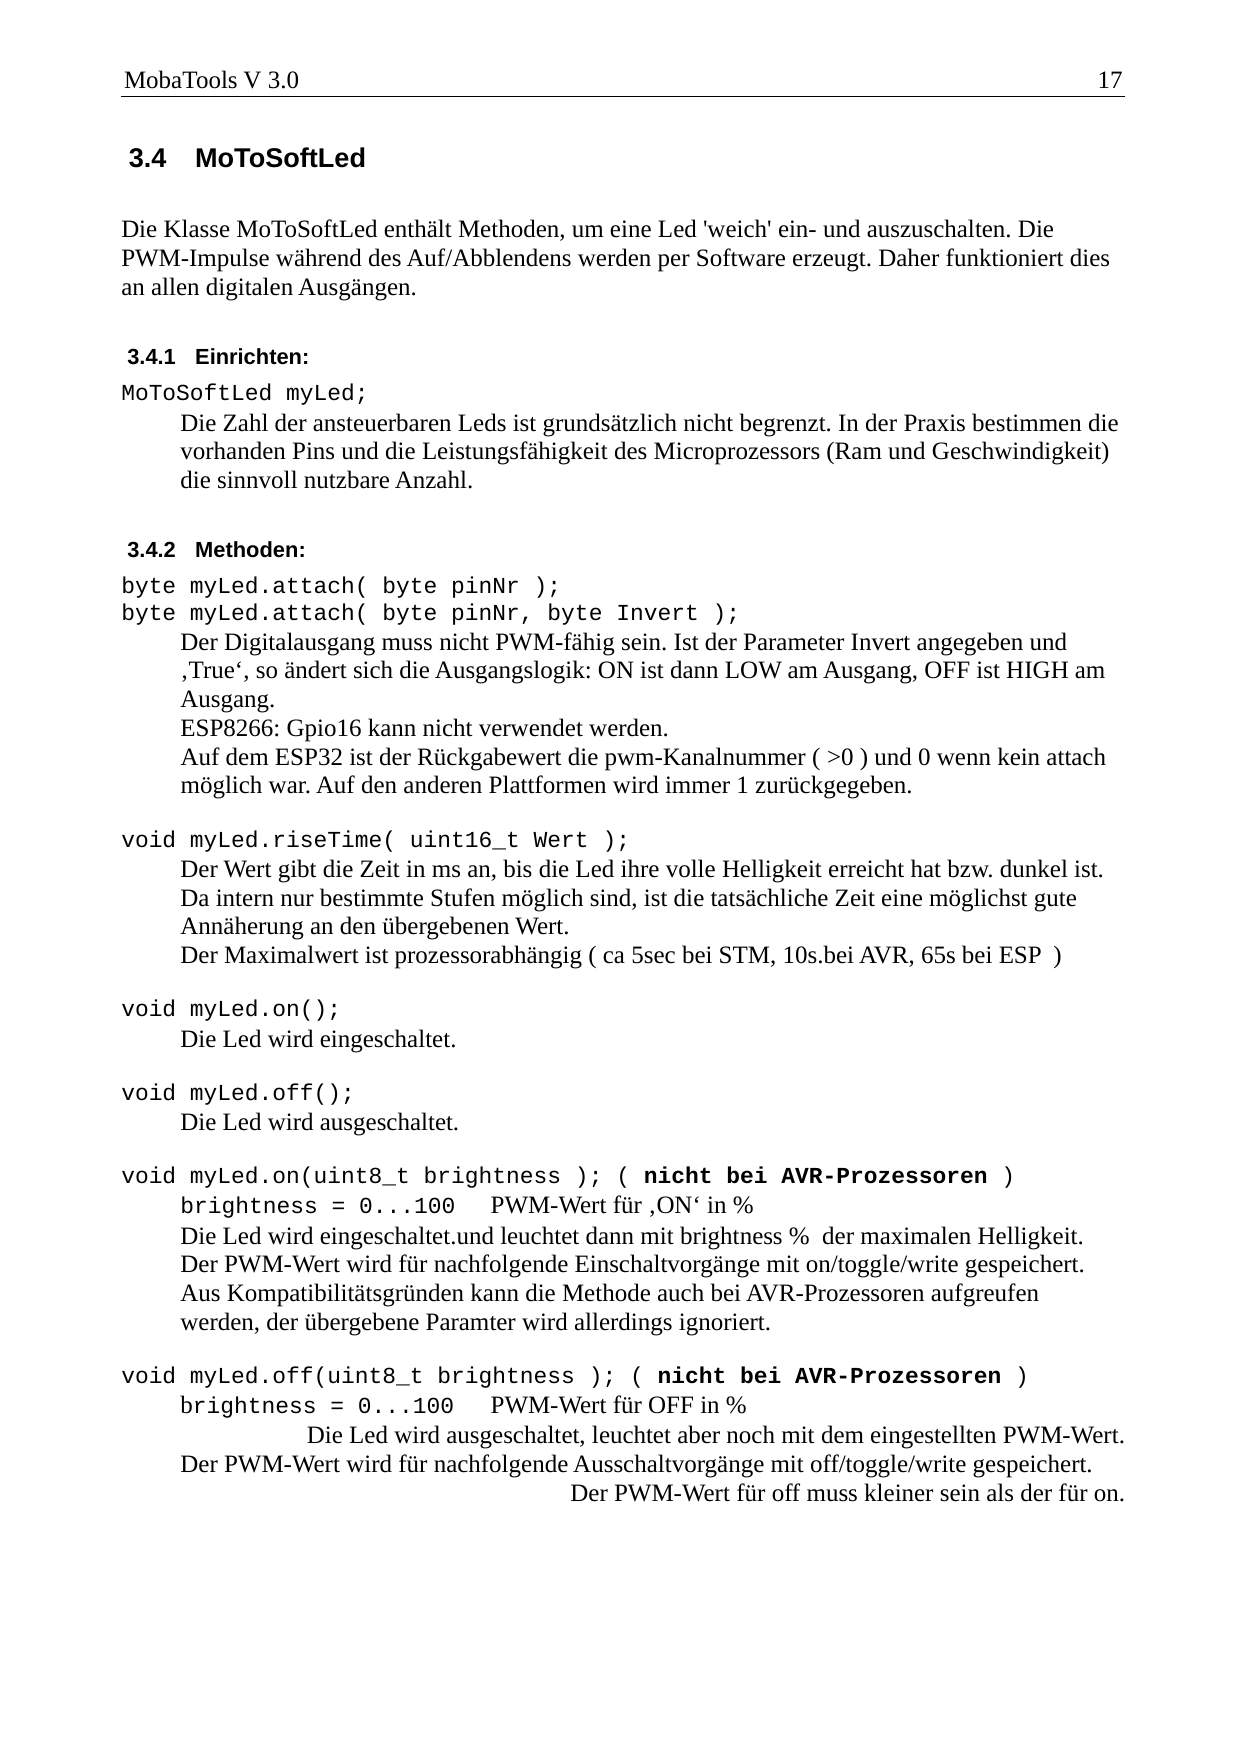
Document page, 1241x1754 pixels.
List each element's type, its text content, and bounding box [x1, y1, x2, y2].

text void myLed.riseTime( uint16_t Wert ); [121, 828, 1125, 854]
text brightness = 0...100 PWM-Wert für ‚ON‘ in % [180, 1191, 1125, 1221]
text Die Led wird eingeschaltet. [180, 1024, 1125, 1052]
text Der Wert gibt die Zeit in ms an, bis die Led ihre volle Helligkeit erreicht hat bzw. dunkel ist. Da intern nur bestimmte Stufen möglich sind, ist die tatsächliche Zeit eine möglichst gute Annäherung an den übergebenen Wert. [180, 854, 1125, 940]
text Der PWM-Wert für off muss kleiner sein als der für on. [180, 1478, 1125, 1507]
text byte myLed.attach( byte pinNr, byte Invert ); [121, 601, 1125, 627]
text Der PWM-Wert wird für nachfolgende Einschaltvorgänge mit on/toggle/write gespeichert. [180, 1249, 1125, 1278]
text Die Zahl der ansteuerbaren Leds ist grundsätzlich nicht begrenzt. In der Praxis bestimmen die vorhanden Pins und die Leistungsfähigkeit des Microprozessors (Ram und Geschwindigkeit) die sinnvoll nutzbare Anzahl. [180, 408, 1125, 494]
text Auf dem ESP32 ist der Rückgabewert die pwm-Kanalnummer ( >0 ) und 0 wenn kein attach möglich war. Auf den anderen Plattformen wird immer 1 zurückgegeben. [180, 742, 1125, 799]
text Aus Kompatibilitätsgründen kann die Methode auch bei AVR-Prozessoren aufgreufen werden, der übergebene Paramter wird allerdings ignoriert. [180, 1278, 1125, 1336]
text Die Led wird ausgeschaltet. [180, 1107, 1125, 1136]
text Die Led wird ausgeschaltet, leuchtet aber noch mit dem eingestellten PWM-Wert. [180, 1421, 1125, 1449]
text byte myLed.attach( byte pinNr ); [121, 575, 1125, 601]
text brightness = 0...100 PWM-Wert für OFF in % [180, 1390, 1125, 1421]
text MoToSoftLed myLed; [121, 382, 1125, 408]
text Der Maximalwert ist prozessorabhängig ( ca 5sec bei STM, 10s.bei AVR, 65s bei ESP ) [180, 940, 1125, 969]
text Der PWM-Wert wird für nachfolgende Ausschaltvorgänge mit off/toggle/write gespeichert. [180, 1449, 1125, 1478]
text ESP8266: Gpio16 kann nicht verwendet werden. [180, 713, 1125, 742]
text void myLed.on(); [121, 998, 1125, 1024]
text void myLed.on(uint8_t brightness ); ( nicht bei AVR-Prozessoren ) [121, 1164, 1125, 1191]
text Die Led wird eingeschaltet.und leuchtet dann mit brightness % der maximalen Helligkeit. [180, 1221, 1125, 1249]
text void myLed.off(); [121, 1081, 1125, 1107]
subtitle MoToSoftLed [121, 142, 1125, 173]
subtitle Einrichten: [121, 344, 1125, 369]
text Der Digitalausgang muss nicht PWM-fähig sein. Ist der Parameter Invert angegeben und ‚True‘, so ändert sich die Ausgangslogik: ON ist dann LOW am Ausgang, OFF ist HIGH am Ausgang. [180, 627, 1125, 713]
text void myLed.off(uint8_t brightness ); ( nicht bei AVR-Prozessoren ) [121, 1364, 1125, 1390]
text Die Klasse MoToSoftLed enthält Methoden, um eine Led 'weich' ein- und auszuschalten. Die PWM-Impulse während des Auf/Abblendens werden per Software erzeugt. Daher funktioniert dies an allen digitalen Ausgängen. [121, 214, 1125, 301]
subtitle Methoden: [121, 537, 1125, 562]
